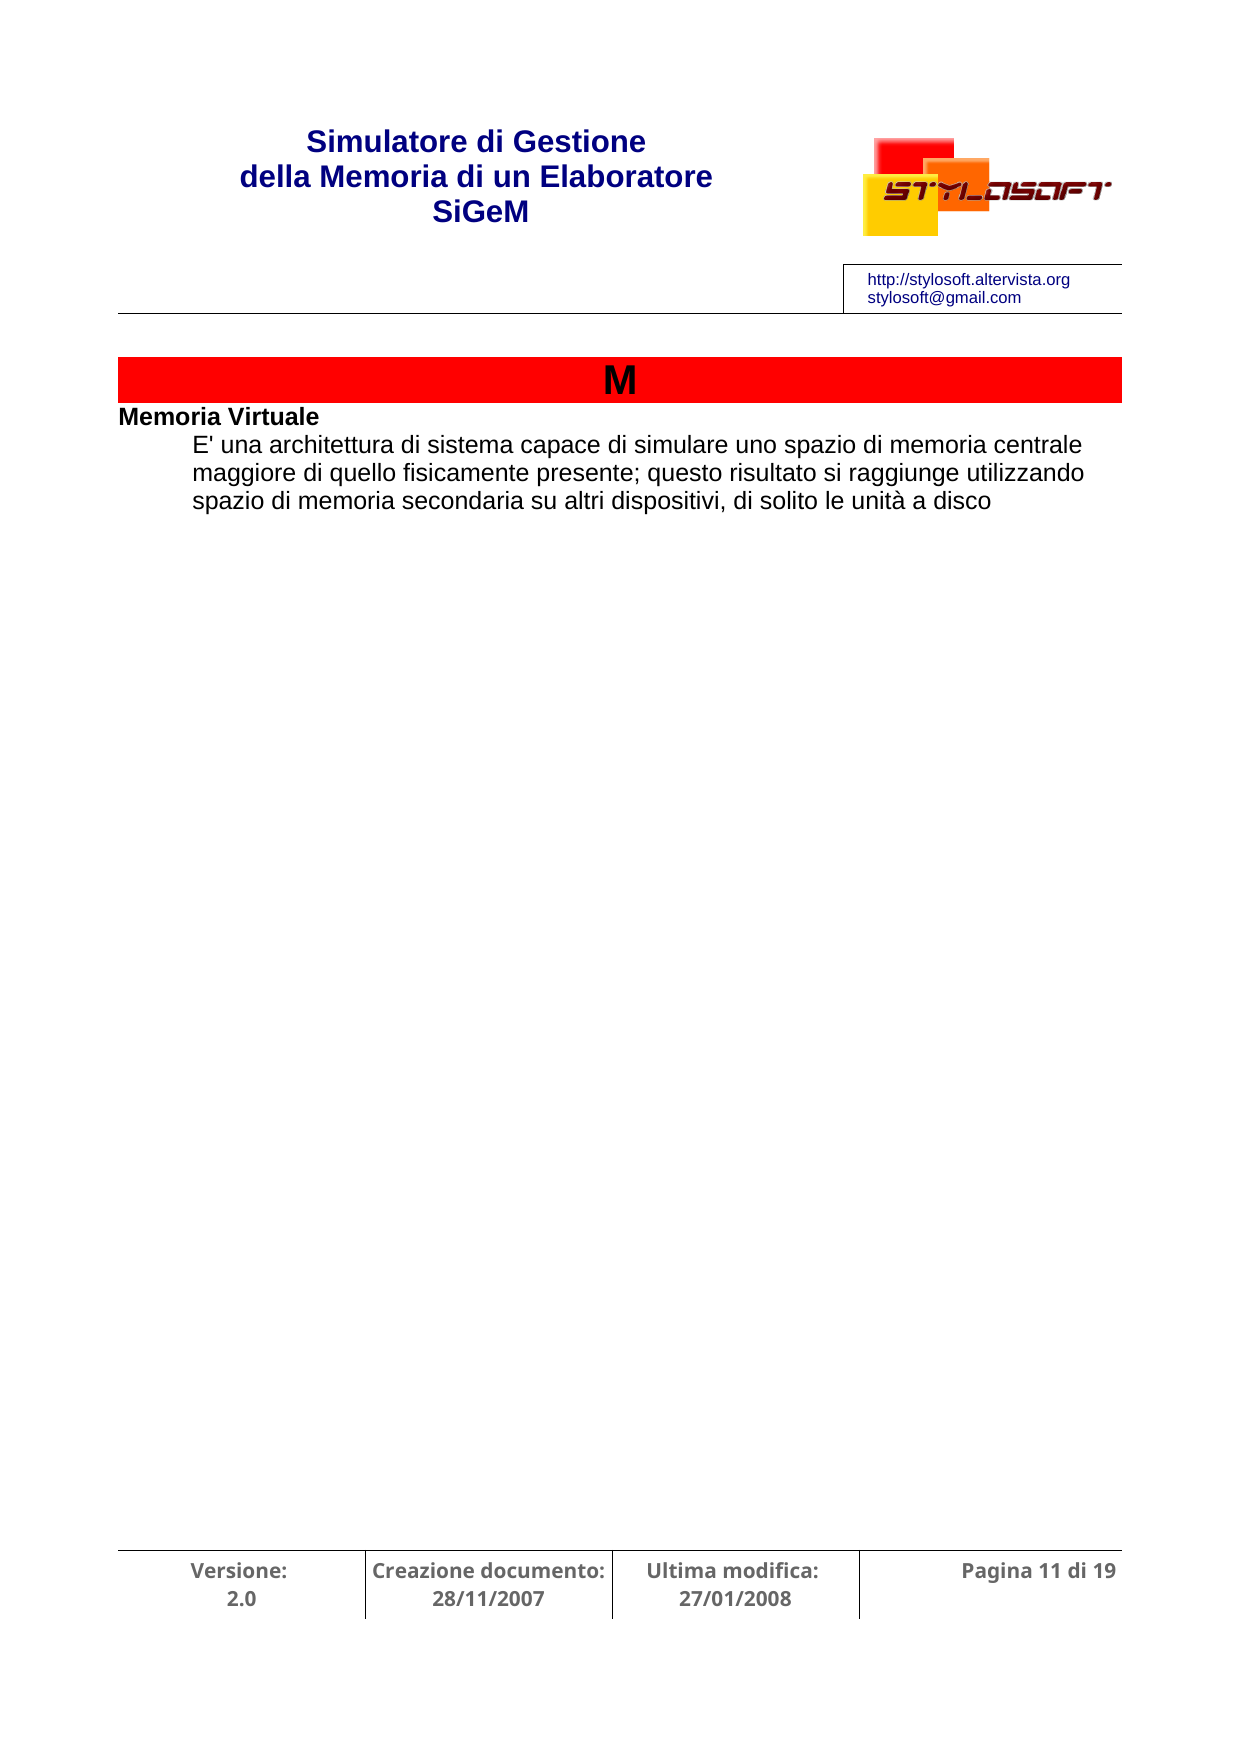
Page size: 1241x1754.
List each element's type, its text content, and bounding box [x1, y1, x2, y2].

text M [118, 357, 1122, 403]
text Memoria Virtuale [118, 403, 1122, 431]
text E' una architettura di sistema capace di simulare uno spazio di memoria centrale maggiore di quello fisicamente presente; questo risultato si raggiunge utilizzando spazio di memoria secondaria su altri dispositivi, di solito le unità a disco [118, 431, 1122, 515]
picture [848, 123, 1117, 247]
